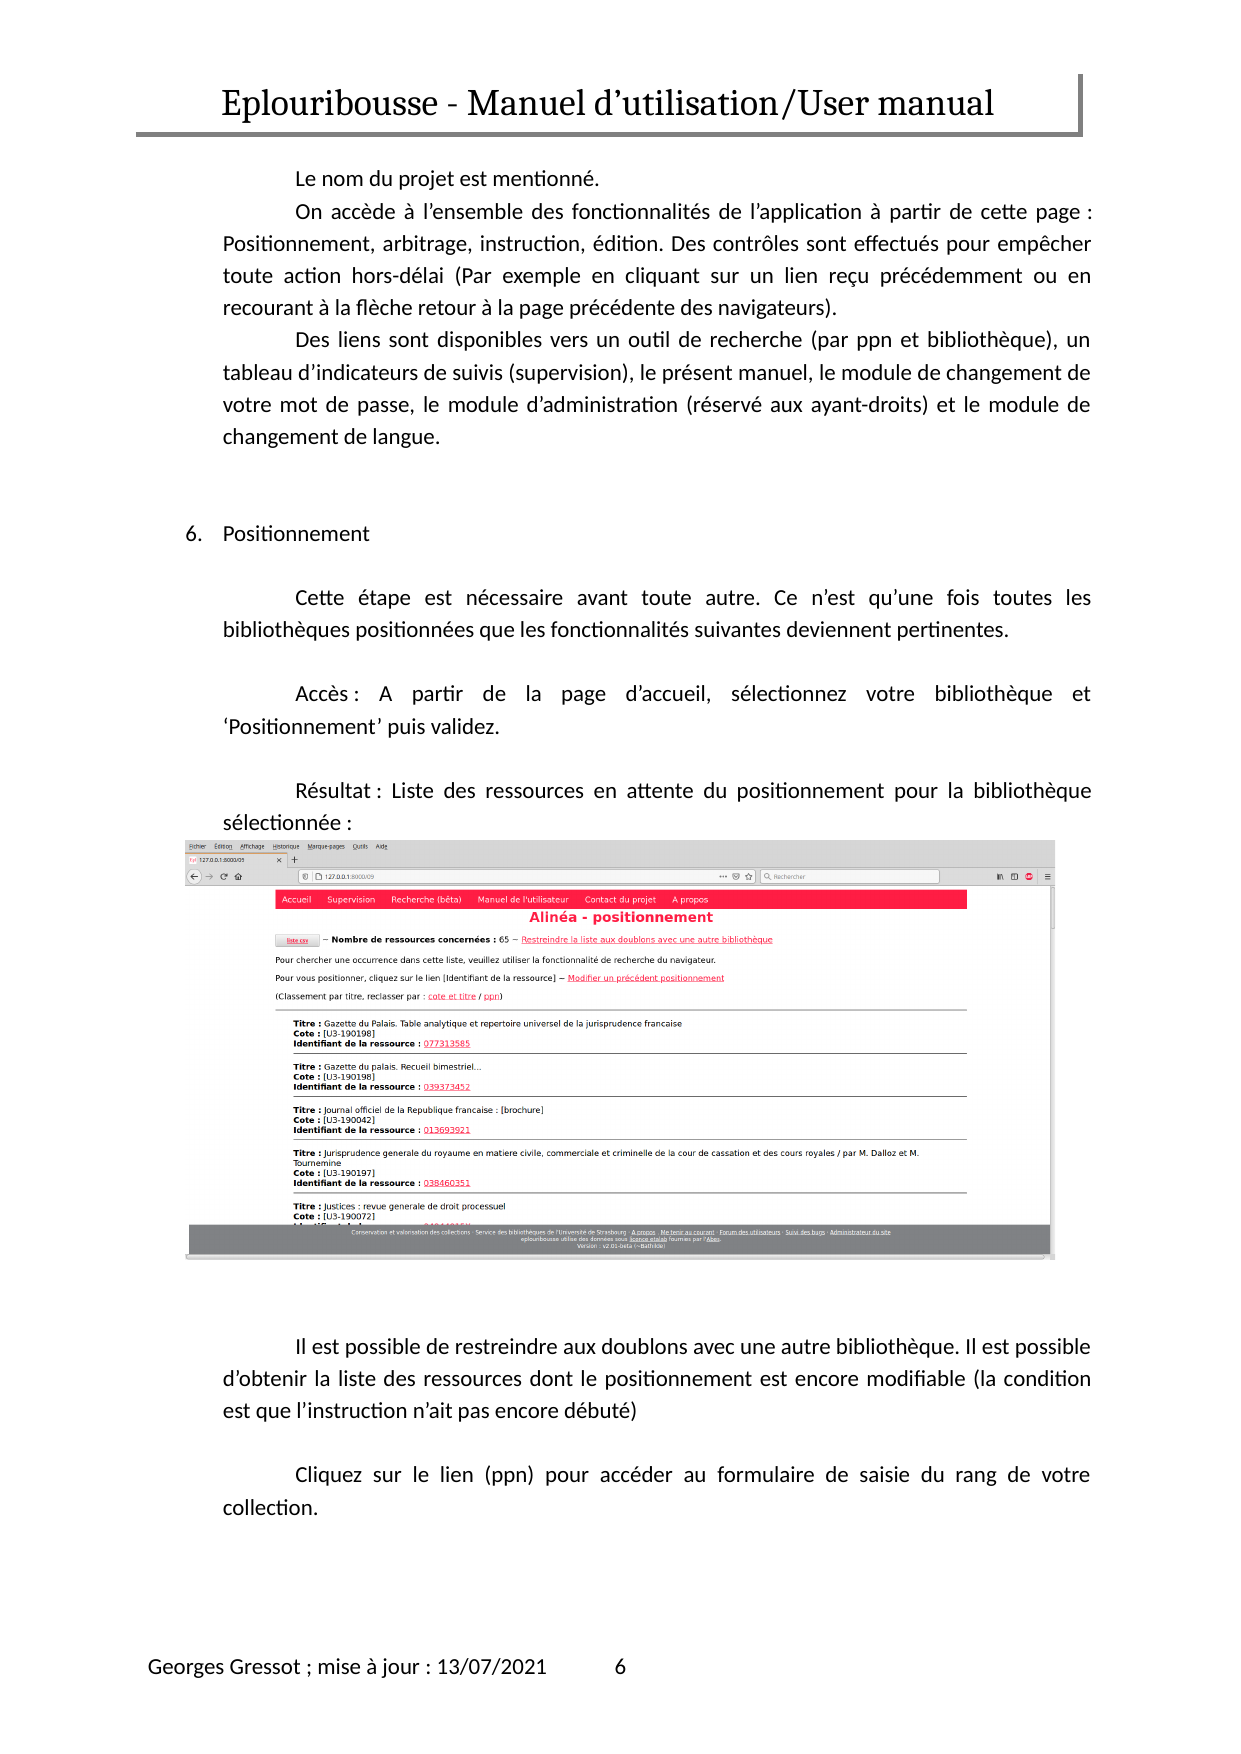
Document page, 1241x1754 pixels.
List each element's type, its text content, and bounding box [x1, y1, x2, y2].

list Positionnement [185, 519, 1093, 547]
list Accès : A partir de la page d’accueil, sélectionnez votre bibliothèque et ‘Positionnement’ puis validez. [223, 679, 1093, 740]
list Des liens sont disponibles vers un outil de recherche (par ppn et bibliothèque), un tableau d’indicateurs de suivis (supervision), le présent manuel, le module de changement de votre mot de passe, le module d’administration (réservé aux ayant-droits) et le module de changement de langue. [223, 326, 1093, 450]
list Cliquez sur le lien (ppn) pour accéder au formulaire de saisie du rang de votre collection. [223, 1461, 1093, 1521]
list Résultat : Liste des ressources en attente du positionnement pour la bibliothèque sélectionnée : [223, 776, 1093, 836]
list On accède à l’ensemble des fonctionnalités de l’application à partir de cette page : Positionnement, arbitrage, instruction, édition. Des contrôles sont effectués pour empêcher toute action hors-délai (Par exemple en cliquant sur un lien reçu précédemment ou en recourant à la flèche retour à la page précédente des navigateurs). [223, 197, 1093, 321]
list Il est possible de restreindre aux doublons avec une autre bibliothèque. Il est possible d’obtenir la liste des ressources dont le positionnement est encore modifiable (la condition est que l’instruction n’ait pas encore débuté) [223, 1332, 1093, 1424]
list Cette étape est nécessaire avant toute autre. Ce n’est qu’une fois toutes les bibliothèques positionnées que les fonctionnalités suivantes deviennent pertinentes. [223, 583, 1093, 643]
list Le nom du projet est mentionné. [223, 164, 1093, 193]
picture [185, 840, 1055, 1260]
